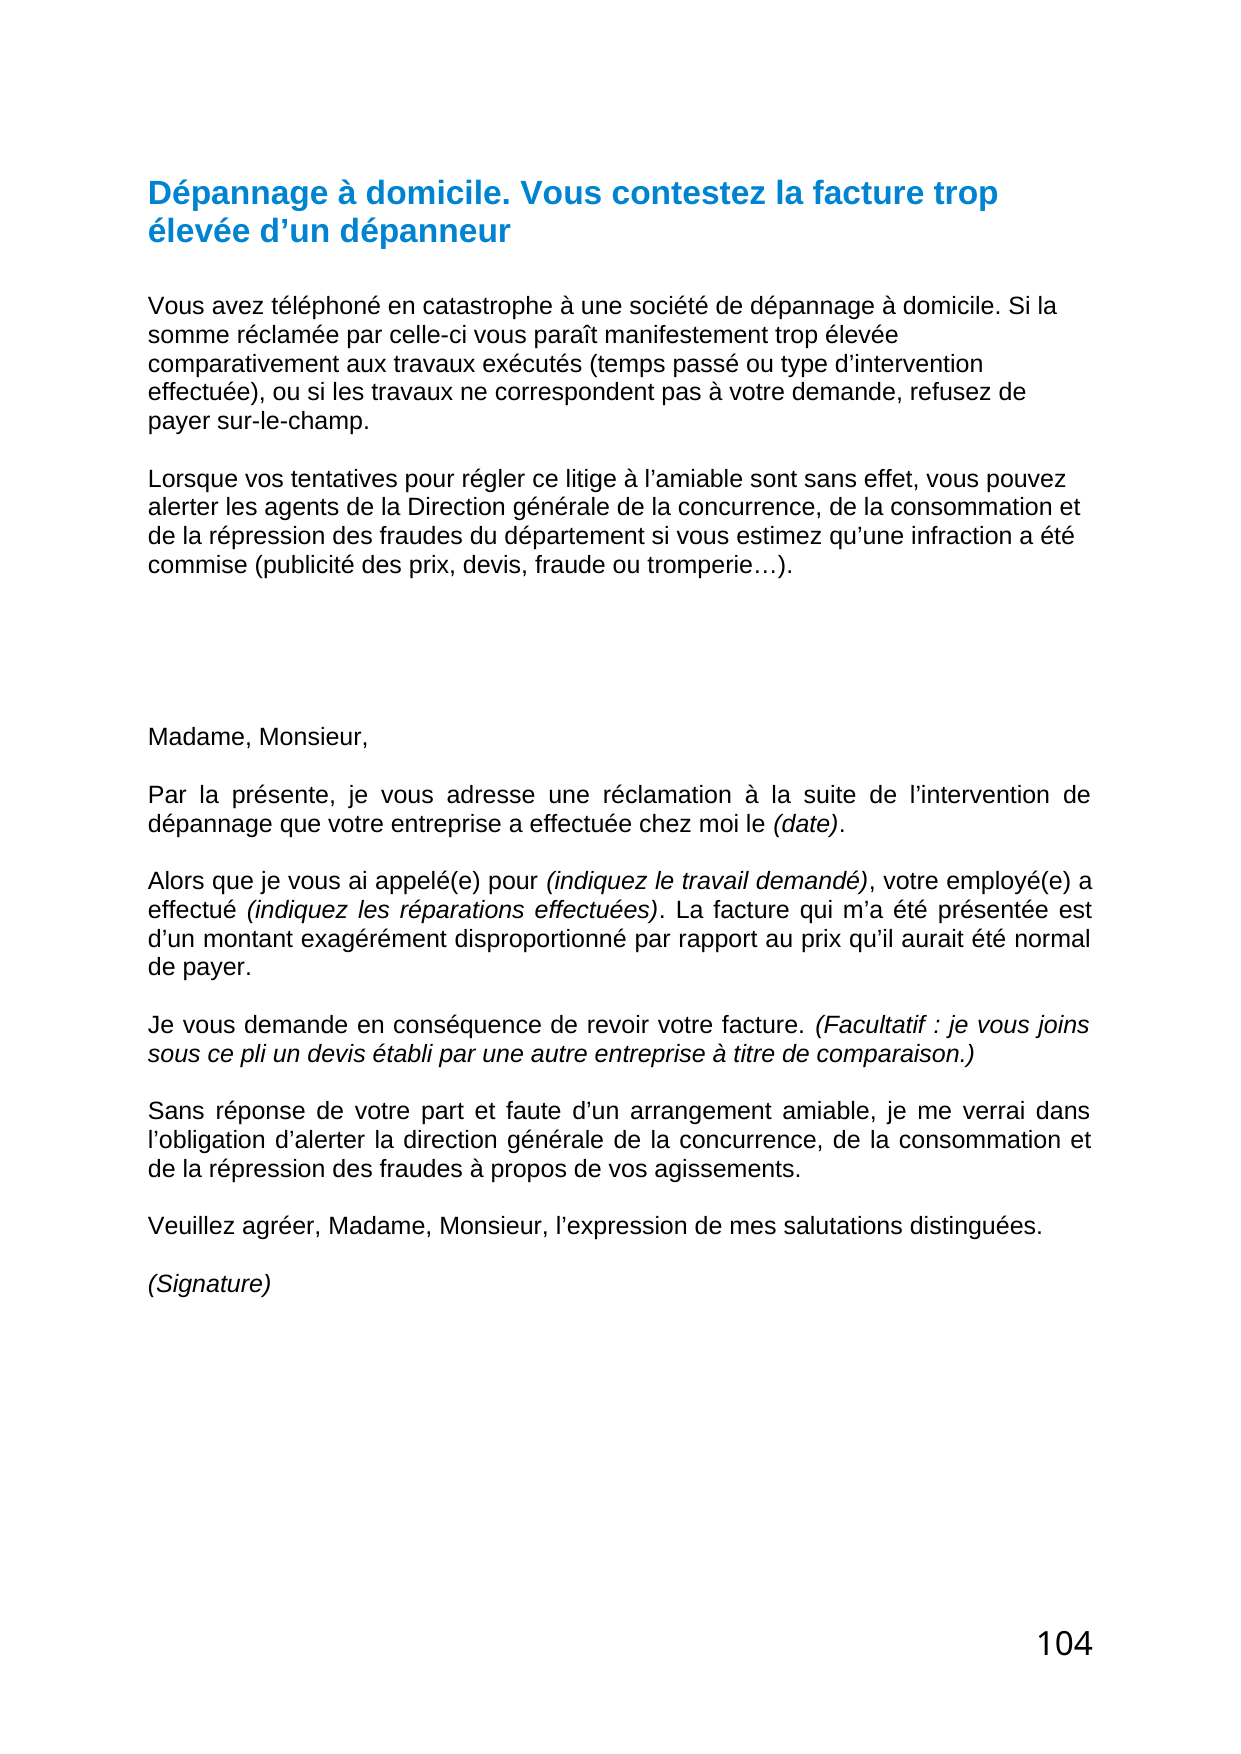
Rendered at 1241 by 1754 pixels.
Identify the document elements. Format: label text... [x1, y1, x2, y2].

text Vous avez téléphoné en catastrophe à une société de dépannage à domicile. Si la somme réclamée par celle-ci vous paraît manifestement trop élevée comparativement aux travaux exécutés (temps passé ou type d’intervention effectuée), ou si les travaux ne correspondent pas à votre demande, refusez de payer sur-le-champ. [148, 291, 1093, 435]
text Veuillez agréer, Madame, Monsieur, l’expression de mes salutations distinguées. [148, 1211, 1093, 1240]
text Par la présente, je vous adresse une réclamation à la suite de l’intervention de dépannage que votre entreprise a effectuée chez moi le (date). [148, 780, 1093, 837]
text Madame, Monsieur, [148, 722, 1093, 751]
text Lorsque vos tentatives pour régler ce litige à l’amiable sont sans effet, vous pouvez alerter les agents de la Direction générale de la concurrence, de la consommation et de la répression des fraudes du département si vous estimez qu’une infraction a été commise (publicité des prix, devis, fraude ou tromperie…). [148, 464, 1093, 579]
text Alors que je vous ai appelé(e) pour (indiquez le travail demandé), votre employé(e) a effectué (indiquez les réparations effectuées). La facture qui m’a été présentée est d’un montant exagérément disproportionné par rapport au prix qu’il aurait été normal de payer. [148, 866, 1093, 981]
text (Signature) [148, 1269, 1093, 1297]
text Sans réponse de votre part et faute d’un arrangement amiable, je me verrai dans l’obligation d’alerter la direction générale de la concurrence, de la consommation et de la répression des fraudes à propos de vos agissements. [148, 1096, 1093, 1182]
text Je vous demande en conséquence de revoir votre facture. (Facultatif : je vous joins sous ce pli un devis établi par une autre entreprise à titre de comparaison.) [148, 1010, 1093, 1067]
subtitle Dépannage à domicile. Vous contestez la facture trop élevée d’un dépanneur [148, 173, 1093, 250]
